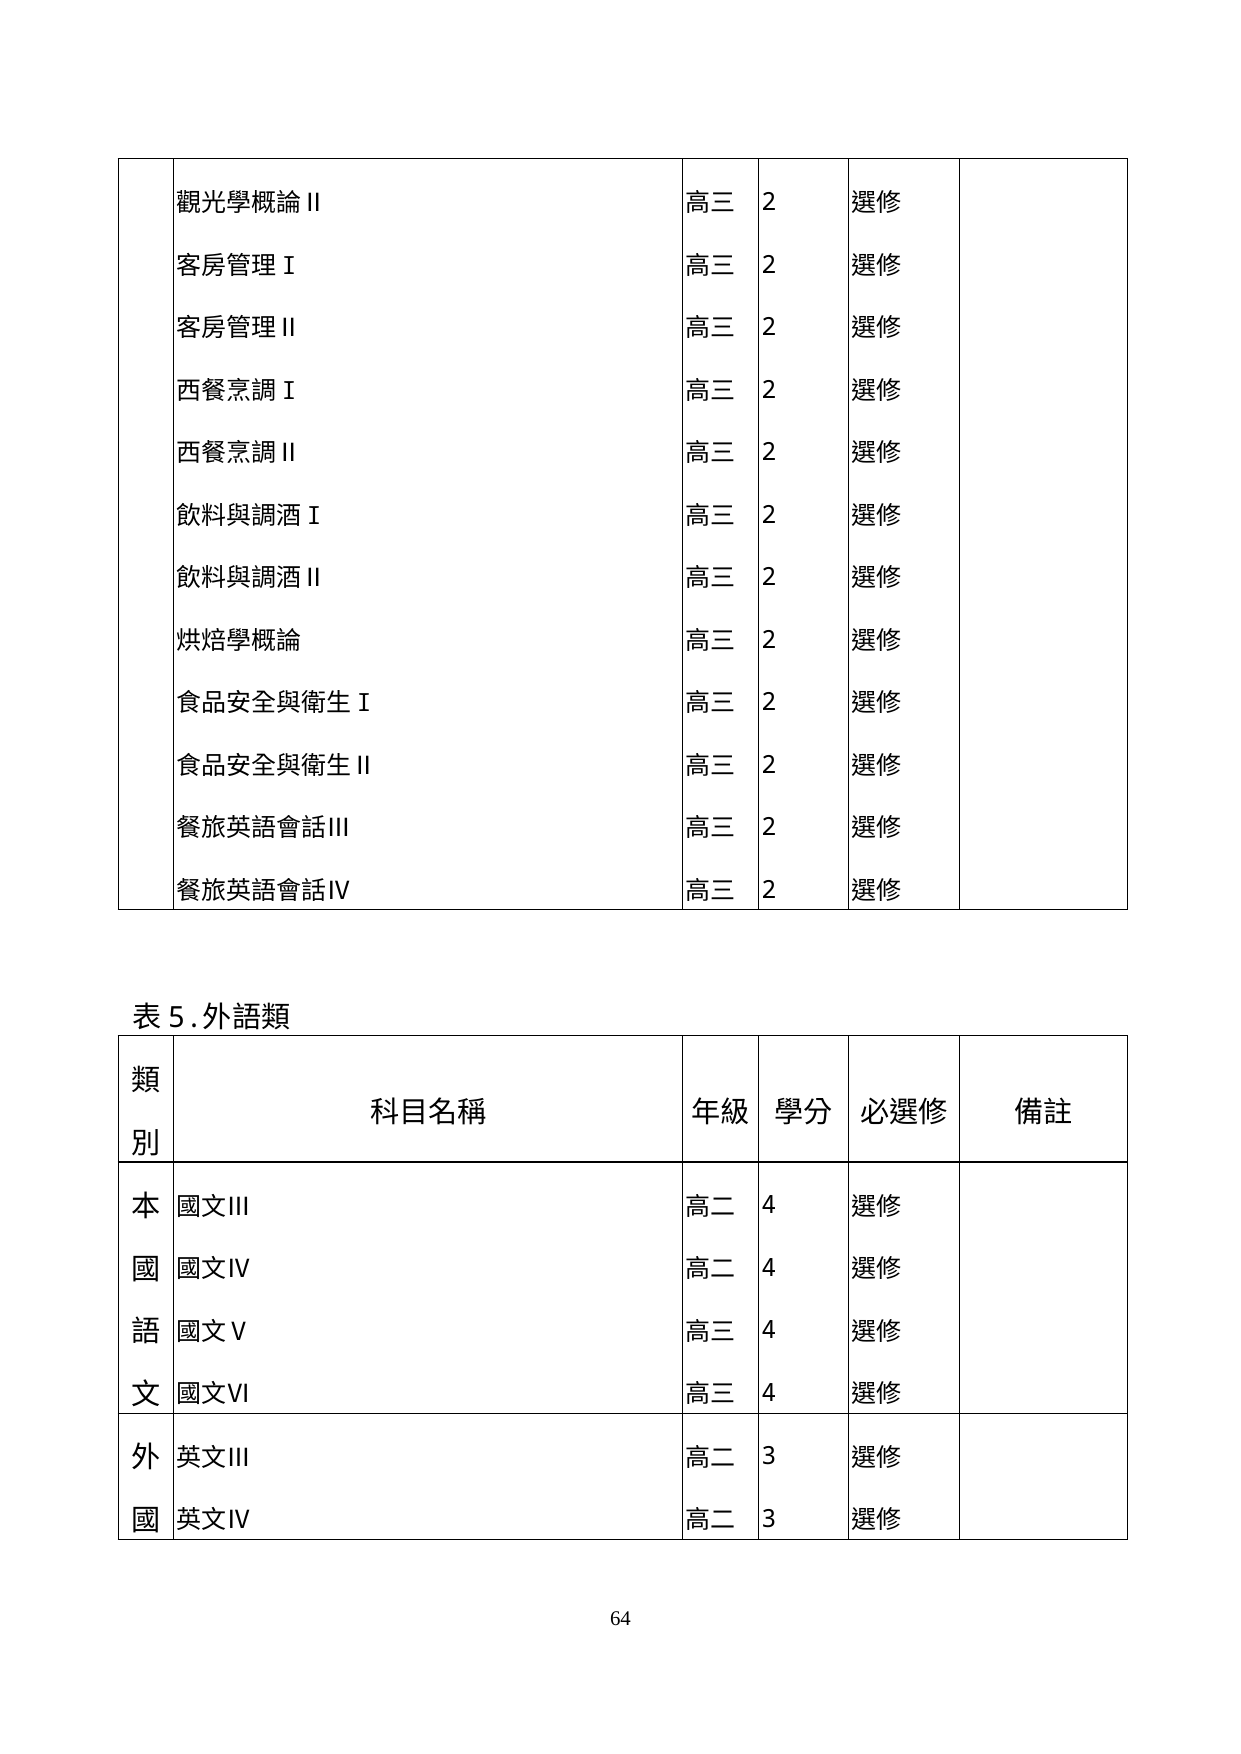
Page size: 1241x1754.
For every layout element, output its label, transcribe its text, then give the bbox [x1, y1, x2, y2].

table_header 科目名稱 [174, 1036, 682, 1161]
table_header 年級 [683, 1036, 758, 1161]
table_cell 高二 高二 [683, 1414, 758, 1538]
table_header 類別 [119, 1036, 173, 1161]
table_cell [960, 1163, 1127, 1412]
table_header 備註 [960, 1036, 1127, 1161]
table_cell 觀光學概論Ⅱ 客房管理I 客房管理Ⅱ 西餐烹調I 西餐烹調Ⅱ 飲料與調酒I 飲料與調酒Ⅱ 烘焙學概論 食品安全與衛生I 食品安全與衛生Ⅱ 餐旅英語會話Ⅲ 餐旅英語會話Ⅳ [174, 159, 682, 909]
table_header 必選修 [849, 1036, 959, 1161]
table_cell 英文Ⅲ 英文Ⅳ [174, 1414, 682, 1538]
table_cell 3 3 [759, 1414, 848, 1538]
table_cell 高三 高三 高三 高三 高三 高三 高三 高三 高三 高三 高三 高三 [683, 159, 758, 909]
table_cell [960, 159, 1127, 909]
table_cell 國文Ⅲ 國文Ⅳ 國文Ⅴ 國文Ⅵ [174, 1163, 682, 1412]
table_cell 選修 選修 選修 選修 選修 選修 選修 選修 選修 選修 選修 選修 [849, 159, 959, 909]
table_cell 4 4 4 4 [759, 1163, 848, 1412]
table_cell [119, 159, 173, 909]
table_cell 選修 選修 [849, 1414, 959, 1538]
text 表5.外語類 [118, 973, 1122, 1035]
table_cell 本國語文 [119, 1163, 173, 1412]
table_cell [960, 1414, 1127, 1538]
table_cell 選修 選修 選修 選修 [849, 1163, 959, 1412]
table_cell 2 2 2 2 2 2 2 2 2 2 2 2 [759, 159, 848, 909]
table_cell 高二 高二 高三 高三 [683, 1163, 758, 1412]
table_cell 外國 [119, 1414, 173, 1538]
table_header 學分 [759, 1036, 848, 1161]
